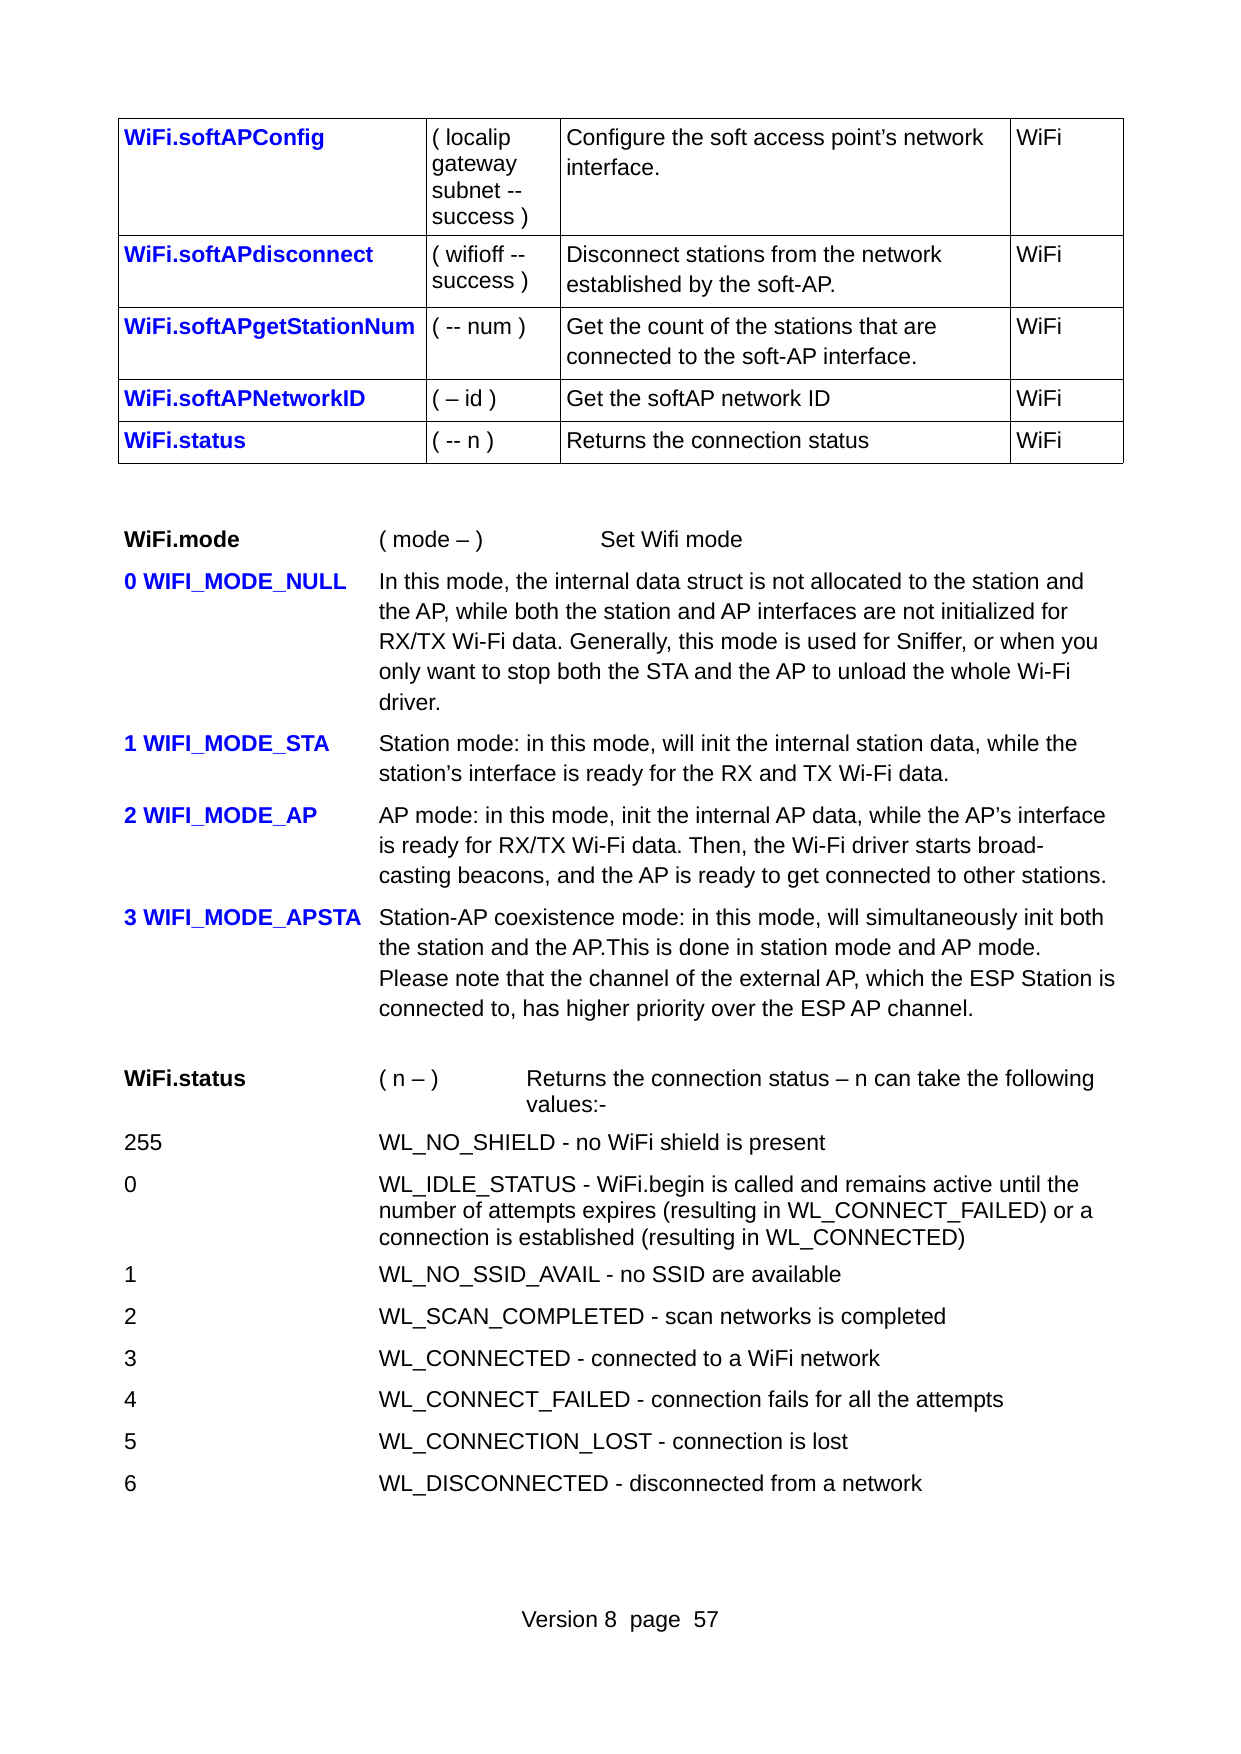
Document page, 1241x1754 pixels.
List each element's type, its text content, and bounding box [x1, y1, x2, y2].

table_cell WL_IDLE_STATUS - WiFi.begin is called and remains active until the number of attempts expires (resulting in WL_CONNECT_FAILED) or a connection is established (resulting in WL_CONNECTED) [373, 1165, 1123, 1256]
table_cell Get the softAP network ID [561, 380, 1010, 421]
table_header WiFi.status [118, 1059, 373, 1123]
table_cell WiFi.status [119, 422, 426, 463]
table_cell WiFi [1011, 308, 1123, 379]
table_cell WiFi.softAPConfig [119, 119, 426, 235]
table_header ( n – ) Returns the connection status – n can take the following values:- [373, 1059, 1123, 1123]
table_cell 6 [118, 1464, 373, 1506]
table_cell 4 [118, 1381, 373, 1422]
table_cell WiFi.softAPgetStationNum [119, 308, 426, 379]
table_cell WL_SCAN_COMPLETED - scan networks is completed [373, 1298, 1123, 1339]
table_cell Get the count of the stations that are connected to the soft-AP interface. [561, 308, 1010, 379]
table_cell WL_DISCONNECTED - disconnected from a network [373, 1464, 1123, 1506]
table_cell WL_CONNECTED - connected to a WiFi network [373, 1339, 1123, 1381]
table_cell AP mode: in this mode, init the internal AP data, while the AP’s interface is ready for RX/TX Wi-Fi data. Then, the Wi-Fi driver starts broad- casting beacons, and the AP is ready to get connected to other stations. [373, 796, 1123, 898]
table_cell Disconnect stations from the network established by the soft-AP. [561, 236, 1010, 307]
table_cell Configure the soft access point’s network interface. [561, 119, 1010, 235]
table_cell Returns the connection status [561, 422, 1010, 463]
table_cell WiFi [1011, 119, 1123, 235]
table_cell WiFi.softAPNetworkID [119, 380, 426, 421]
table_cell 2 [118, 1298, 373, 1339]
table_cell 0 WIFI_MODE_NULL [118, 562, 373, 724]
table_cell 2 WIFI_MODE_AP [118, 796, 373, 898]
table_header ( mode – ) Set Wifi mode [373, 520, 1123, 562]
table_cell ( localip gateway subnet -- success ) [427, 119, 560, 235]
table_cell WL_NO_SSID_AVAIL - no SSID are available [373, 1256, 1123, 1297]
table_cell ( – id ) [427, 380, 560, 421]
table_cell ( -- n ) [427, 422, 560, 463]
table_cell 1 WIFI_MODE_STA [118, 724, 373, 796]
table_cell Station mode: in this mode, will init the internal station data, while the station’s interface is ready for the RX and TX Wi-Fi data. [373, 724, 1123, 796]
table_cell WL_CONNECTION_LOST - connection is lost [373, 1423, 1123, 1464]
table_cell WL_NO_SHIELD - no WiFi shield is present [373, 1124, 1123, 1165]
table_cell 0 [118, 1165, 373, 1256]
table_cell WiFi [1011, 422, 1123, 463]
table_cell WL_CONNECT_FAILED - connection fails for all the attempts [373, 1381, 1123, 1422]
table_cell 1 [118, 1256, 373, 1297]
table_cell In this mode, the internal data struct is not allocated to the station and the AP, while both the station and AP interfaces are not initialized for RX/TX Wi-Fi data. Generally, this mode is used for Sniffer, or when you only want to stop both the STA and the AP to unload the whole Wi-Fi driver. [373, 562, 1123, 724]
table_cell 3 WIFI_MODE_APSTA [118, 898, 373, 1031]
table_cell Station-AP coexistence mode: in this mode, will simultaneously init both the station and the AP.This is done in station mode and AP mode. Please note that the channel of the external AP, which the ESP Station is connected to, has higher priority over the ESP AP channel. [373, 898, 1123, 1031]
table_header WiFi.mode [118, 520, 373, 562]
table_cell ( -- num ) [427, 308, 560, 379]
table_cell WiFi [1011, 380, 1123, 421]
table_cell 255 [118, 1124, 373, 1165]
table_cell 3 [118, 1339, 373, 1381]
table_cell ( wifioff -- success ) [427, 236, 560, 307]
table_cell 5 [118, 1423, 373, 1464]
table_cell WiFi [1011, 236, 1123, 307]
table_cell WiFi.softAPdisconnect [119, 236, 426, 307]
